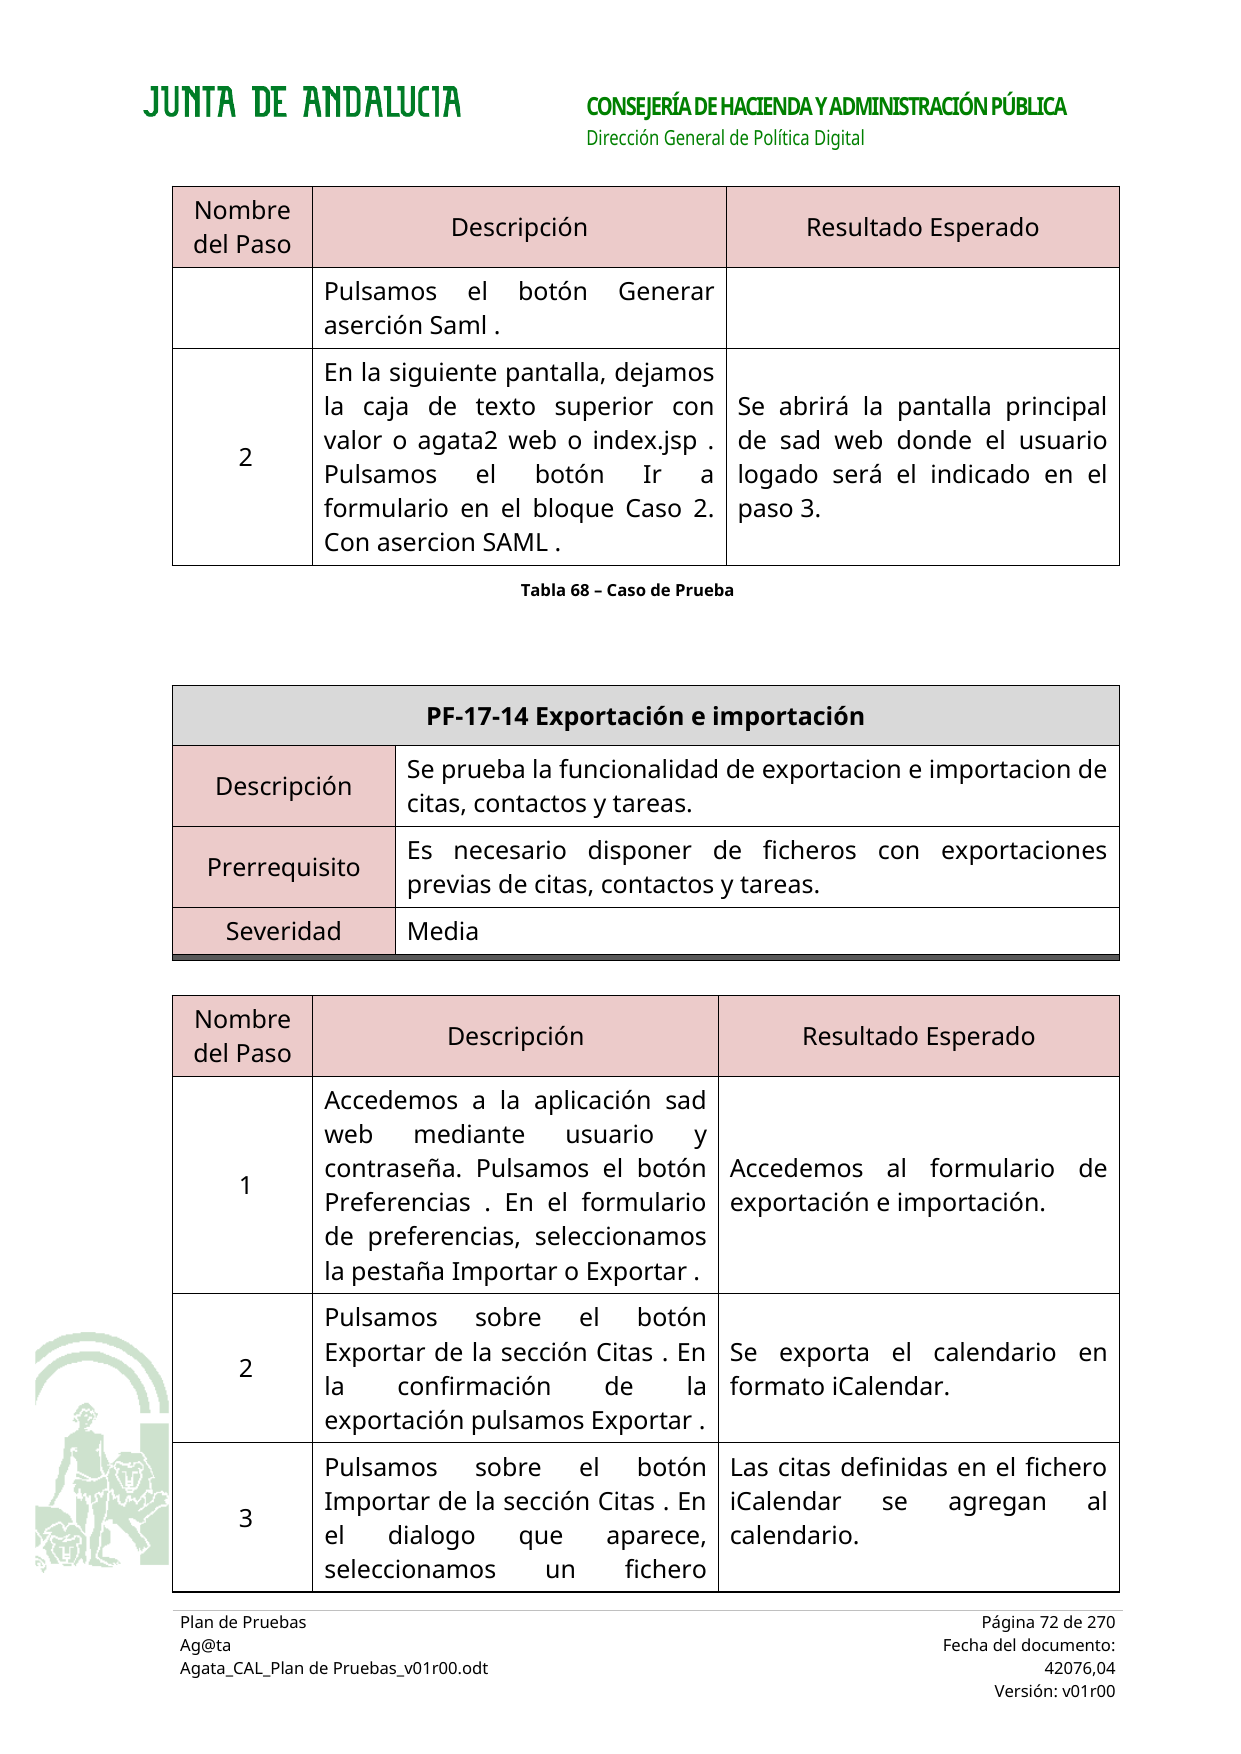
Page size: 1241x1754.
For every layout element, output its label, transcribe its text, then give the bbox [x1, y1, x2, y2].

table_header Resultado Esperado [719, 996, 1119, 1076]
table_header Nombre del Paso [173, 187, 312, 267]
table_cell Pulsamos sobre el botón Exportar de la sección Citas . En la confirmación de la exportación pulsamos Exportar . [313, 1294, 718, 1442]
table_cell Prerrequisito [173, 827, 395, 907]
table_header Descripción [313, 996, 718, 1076]
table_cell Pulsamos el botón Generar aserción Saml . [313, 268, 726, 348]
table_header PF-17-14 Exportación e importación [173, 686, 1119, 745]
table_cell En la siguiente pantalla, dejamos la caja de texto superior con valor o agata2 web o index.jsp . Pulsamos el botón Ir a formulario en el bloque Caso 2. Con asercion SAML . [313, 349, 726, 565]
table_cell Accedemos al formulario de exportación e importación. [719, 1077, 1119, 1293]
table_cell 2 [173, 1294, 312, 1442]
table_cell [173, 955, 1119, 960]
table_cell [173, 268, 312, 348]
table_cell Severidad [173, 908, 395, 954]
table_cell 1 [173, 1077, 312, 1293]
table_cell [727, 268, 1119, 348]
table_cell Es necesario disponer de ficheros con exportaciones previas de citas, contactos y tareas. [396, 827, 1119, 907]
table_cell Se exporta el calendario en formato iCalendar. [719, 1294, 1119, 1442]
table_cell Media [396, 908, 1119, 954]
table_cell Accedemos a la aplicación sad web mediante usuario y contraseña. Pulsamos el botón Preferencias . En el formulario de preferencias, seleccionamos la pestaña Importar o Exportar . [313, 1077, 718, 1293]
table_cell 3 [173, 1443, 312, 1591]
table_cell Pulsamos sobre el botón Importar de la sección Citas . En el dialogo que aparece, seleccionamos un fichero [313, 1443, 718, 1591]
table_header Nombre del Paso [173, 996, 312, 1076]
table_cell Se prueba la funcionalidad de exportacion e importacion de citas, contactos y tareas. [396, 746, 1119, 826]
table_cell Las citas definidas en el fichero iCalendar se agregan al calendario. [719, 1443, 1119, 1591]
table_cell Se abrirá la pantalla principal de sad web donde el usuario logado será el indicado en el paso 3. [727, 349, 1119, 565]
table_header Resultado Esperado [727, 187, 1119, 267]
picture [143, 86, 461, 117]
table_cell Descripción [173, 746, 395, 826]
text Tabla 68 – Caso de Prueba [148, 578, 1107, 601]
table_header Descripción [313, 187, 726, 267]
table_cell 2 [173, 349, 312, 565]
